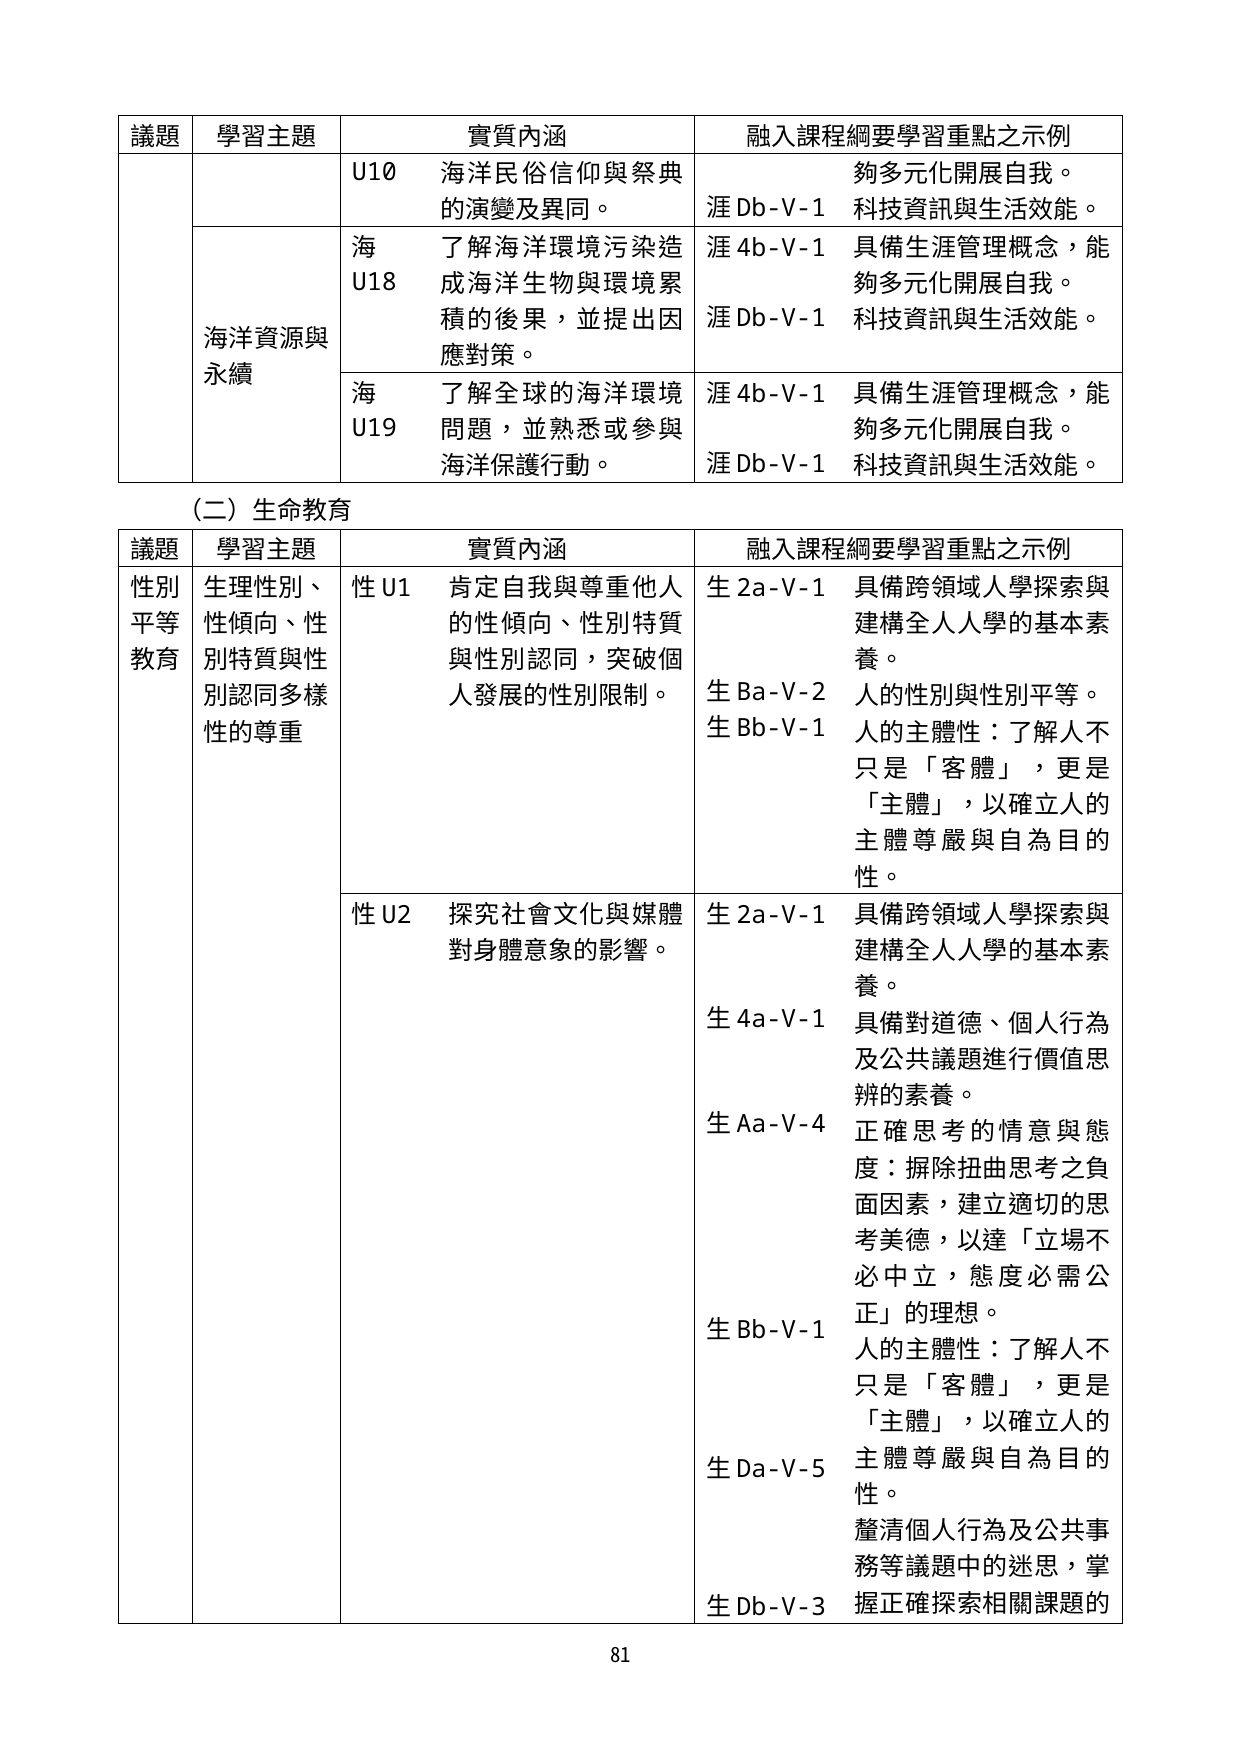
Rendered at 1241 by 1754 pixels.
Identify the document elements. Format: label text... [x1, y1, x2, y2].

table_cell 性別平等教育 [119, 567, 192, 1623]
table_cell 具備生涯管理概念，能夠多元化開展自我。 科技資訊與生活效能。 [842, 373, 1122, 482]
table_cell [193, 154, 340, 226]
table_cell 海U19 [341, 373, 429, 482]
table_cell [119, 154, 192, 482]
table_cell 肯定自我與尊重他人的性傾向、性別特質與性別認同，突破個人發展的性別限制。 [437, 567, 694, 893]
table_cell 海洋資源與永續 [193, 227, 340, 482]
table_header 實質內涵 [341, 530, 694, 566]
table_cell 海洋民俗信仰與祭典的演變及異同。 [429, 154, 694, 226]
table_cell 夠多元化開展自我。 科技資訊與生活效能。 [842, 154, 1122, 226]
table_cell 生2a-V-1 生Ba-V-2 生Bb-V-1 [695, 567, 843, 893]
table_cell 了解全球的海洋環境問題，並熟悉或參與海洋保護行動。 [429, 373, 694, 482]
table_cell 性U2 [341, 894, 437, 1623]
table_cell 涯Db-V-1 [695, 154, 842, 226]
table_header 融入課程綱要學習重點之示例 [695, 530, 1122, 566]
table_cell 具備跨領域人學探索與建構全人人學的基本素養。 具備對道德、個人行為及公共議題進行價值思辨的素養。 正確思考的情意與態度：摒除扭曲思考之負面因素，建立適切的思考美德，以達「立場不必中立，態度必需公正」的理想。 人的主體性：了解人不只是「客體」，更是「主體」，以確立人的主體尊嚴與自為目的性。 釐清個人行為及公共事務等議題中的迷思，掌握正確探索相關課題的 [843, 894, 1122, 1623]
table_cell 了解海洋環境污染造成海洋生物與環境累積的後果，並提出因應對策。 [429, 227, 694, 372]
table_header 學習主題 [193, 530, 340, 566]
table_cell 性U1 [341, 567, 437, 893]
table_cell 具備生涯管理概念，能夠多元化開展自我。 科技資訊與生活效能。 [842, 227, 1122, 372]
table_cell 海U18 [341, 227, 429, 372]
table_cell 具備跨領域人學探索與建構全人人學的基本素養。 人的性別與性別平等。 人的主體性：了解人不只是「客體」，更是「主體」，以確立人的主體尊嚴與自為目的性。 [843, 567, 1122, 893]
table_header 議題 [119, 116, 192, 152]
table_header 融入課程綱要學習重點之示例 [695, 116, 1122, 152]
table_header 實質內涵 [341, 116, 694, 152]
text （二）生命教育 [118, 483, 1122, 529]
table_cell 探究社會文化與媒體對身體意象的影響。 [437, 894, 694, 1623]
table_cell U10 [341, 154, 429, 226]
table_cell 涯4b-V-1 涯Db-V-1 [695, 373, 842, 482]
table_cell 生2a-V-1 生4a-V-1 生Aa-V-4 生Bb-V-1 生Da-V-5 生Db-V-3 [695, 894, 843, 1623]
table_cell 涯4b-V-1 涯Db-V-1 [695, 227, 842, 372]
table_header 議題 [119, 530, 192, 566]
table_header 學習主題 [193, 116, 340, 152]
table_cell 生理性別、性傾向、性別特質與性別認同多樣性的尊重 [193, 567, 340, 1623]
